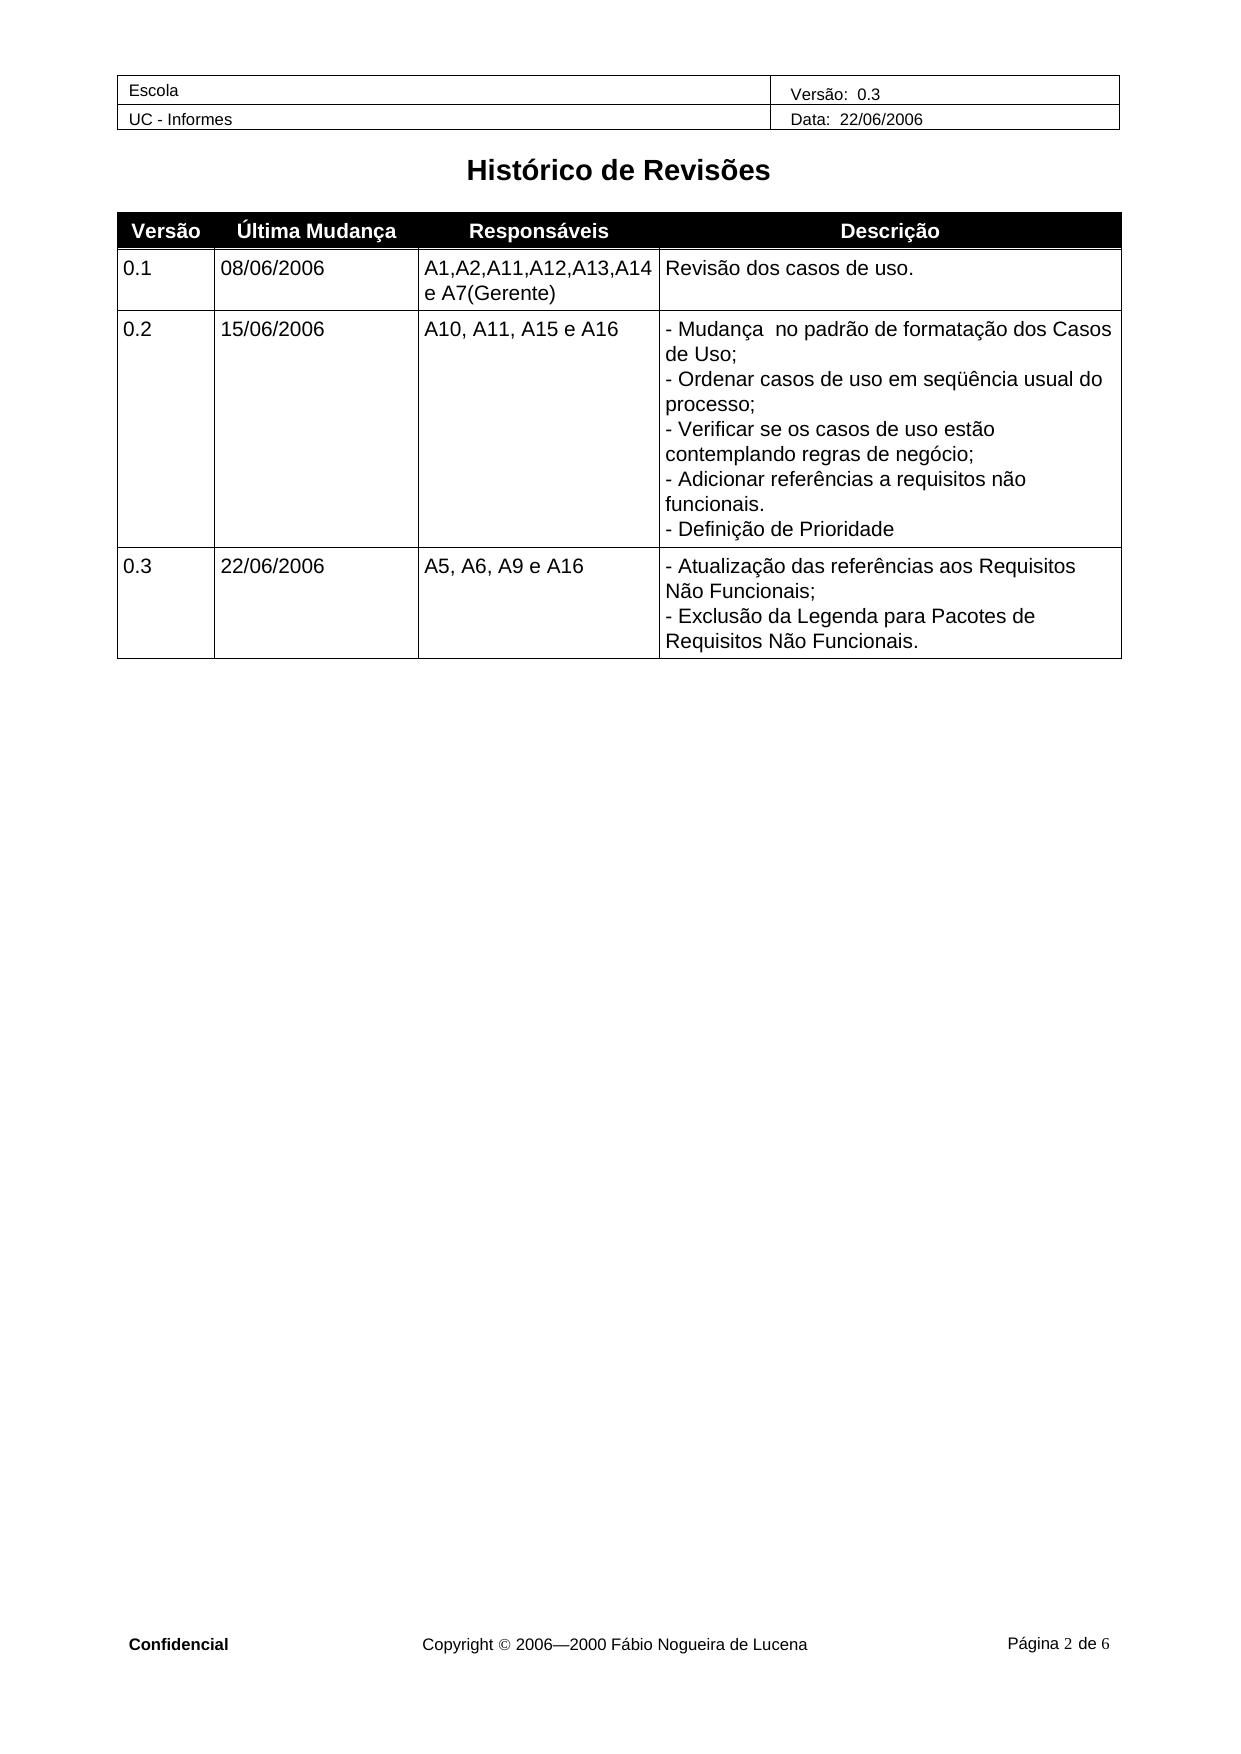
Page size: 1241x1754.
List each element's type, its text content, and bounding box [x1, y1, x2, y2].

table_cell Revisão dos casos de uso. [660, 250, 1121, 310]
table_cell A1,A2,A11,A12,A13,A14 e A7(Gerente) [419, 250, 659, 310]
table_cell - Atualização das referências aos Requisitos Não Funcionais; - Exclusão da Legenda para Pacotes de Requisitos Não Funcionais. [660, 548, 1121, 658]
table_header Responsáveis [419, 213, 659, 248]
table_header Descrição [660, 213, 1121, 248]
table_header Versão [118, 213, 214, 248]
table_cell - Mudança no padrão de formatação dos Casos de Uso; - Ordenar casos de uso em seqüência usual do processo; - Verificar se os casos de uso estão contemplando regras de negócio; - Adicionar referências a requisitos não funcionais. - Definição de Prioridade [660, 311, 1121, 547]
table_cell 0.2 [118, 311, 214, 547]
table_cell 0.1 [118, 250, 214, 310]
text Histórico de Revisões [117, 154, 1120, 187]
table_cell A5, A6, A9 e A16 [419, 548, 659, 658]
table_cell A10, A11, A15 e A16 [419, 311, 659, 547]
table_cell 0.3 [118, 548, 214, 658]
table_cell 08/06/2006 [215, 250, 418, 310]
table_cell 15/06/2006 [215, 311, 418, 547]
table_cell 22/06/2006 [215, 548, 418, 658]
table_header Última Mudança [215, 213, 418, 248]
